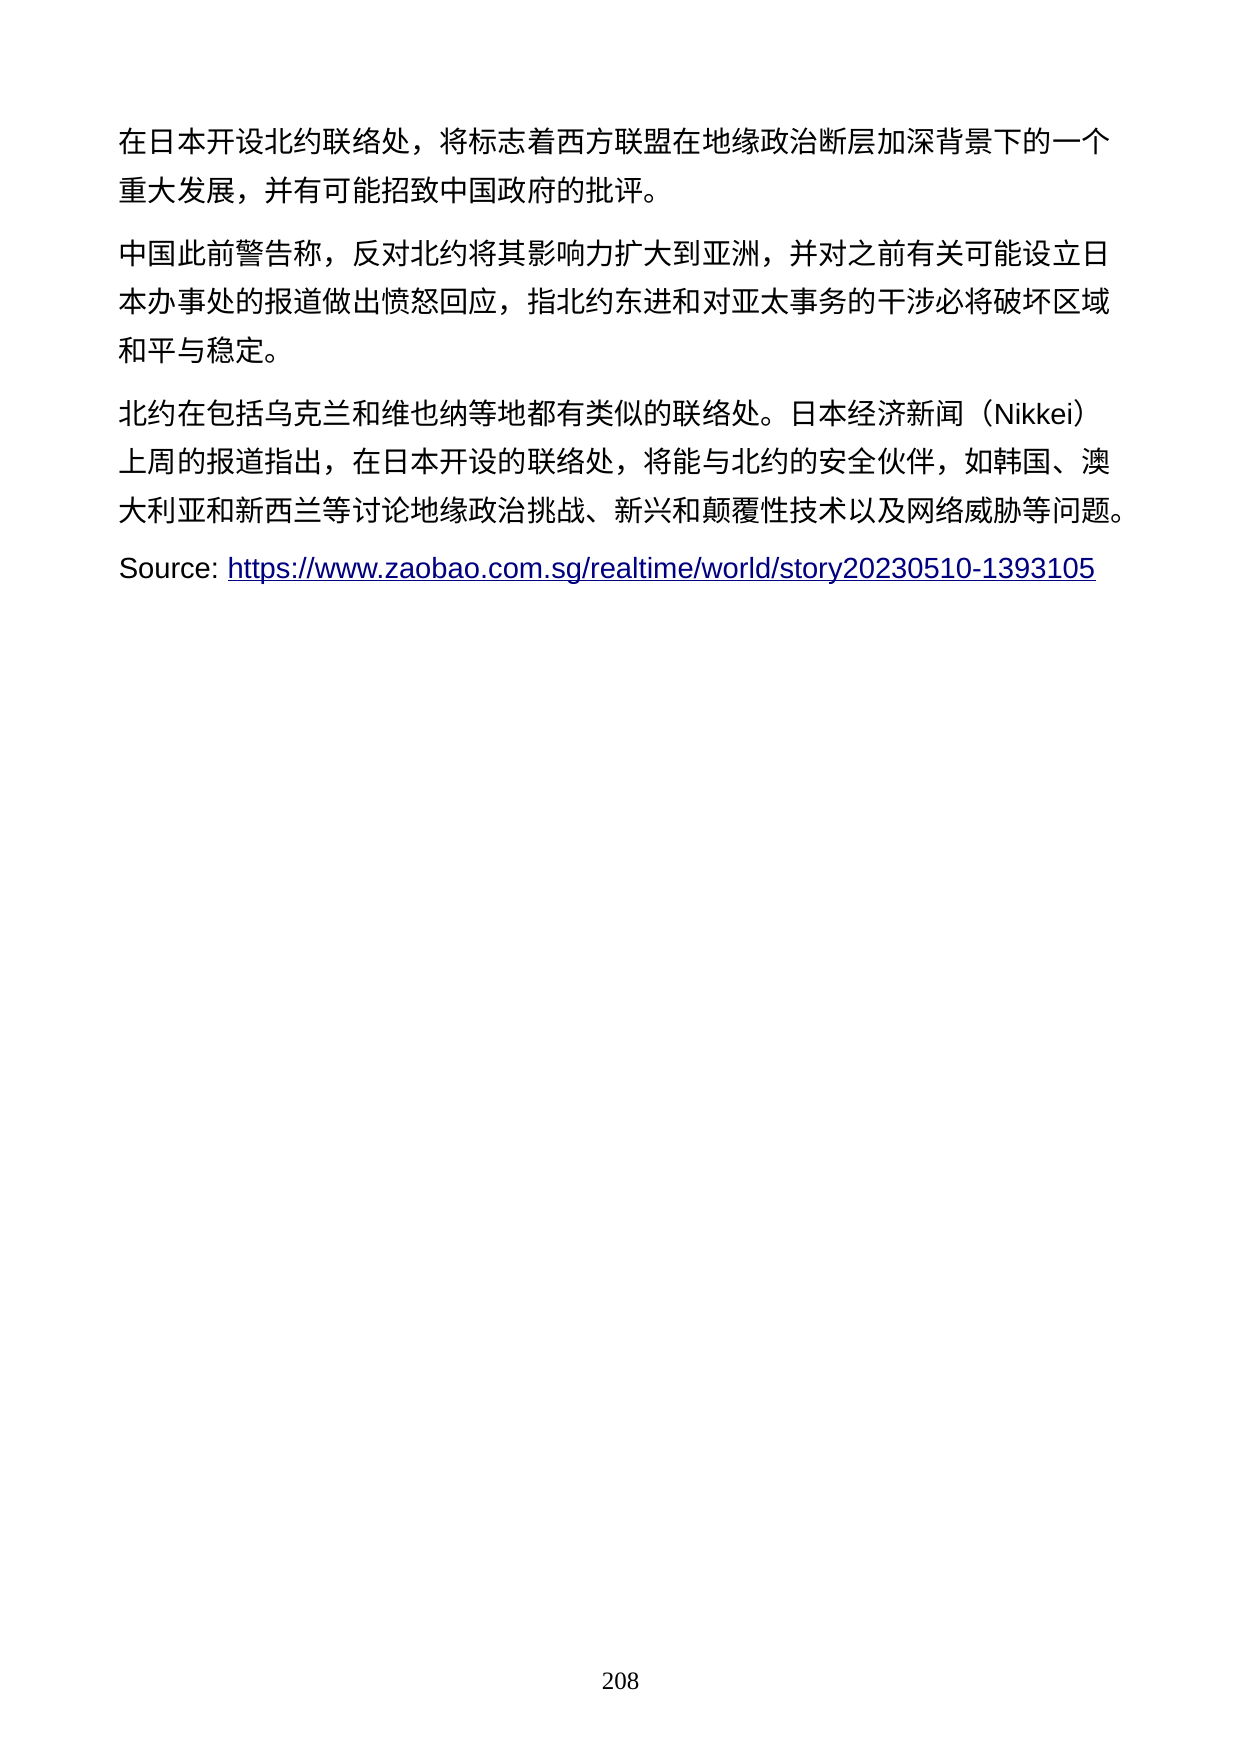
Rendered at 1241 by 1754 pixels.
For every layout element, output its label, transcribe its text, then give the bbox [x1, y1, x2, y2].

text 在日本开设北约联络处，将标志着西方联盟在地缘政治断层加深背景下的一个重大发展，并有可能招致中国政府的批评。 [118, 118, 1122, 209]
text 中国此前警告称，反对北约将其影响力扩大到亚洲，并对之前有关可能设立日本办事处的报道做出愤怒回应，指北约东进和对亚太事务的干涉必将破坏区域和平与稳定。 [118, 230, 1122, 369]
text 北约在包括乌克兰和维也纳等地都有类似的联络处。日本经济新闻（Nikkei）上周的报道指出，在日本开设的联络处，将能与北约的安全伙伴，如韩国、澳大利亚和新西兰等讨论地缘政治挑战、新兴和颠覆性技术以及网络威胁等问题。 [118, 390, 1122, 530]
text Source: https://www.zaobao.com.sg/realtime/world/story20230510-1393105 [118, 551, 1122, 584]
